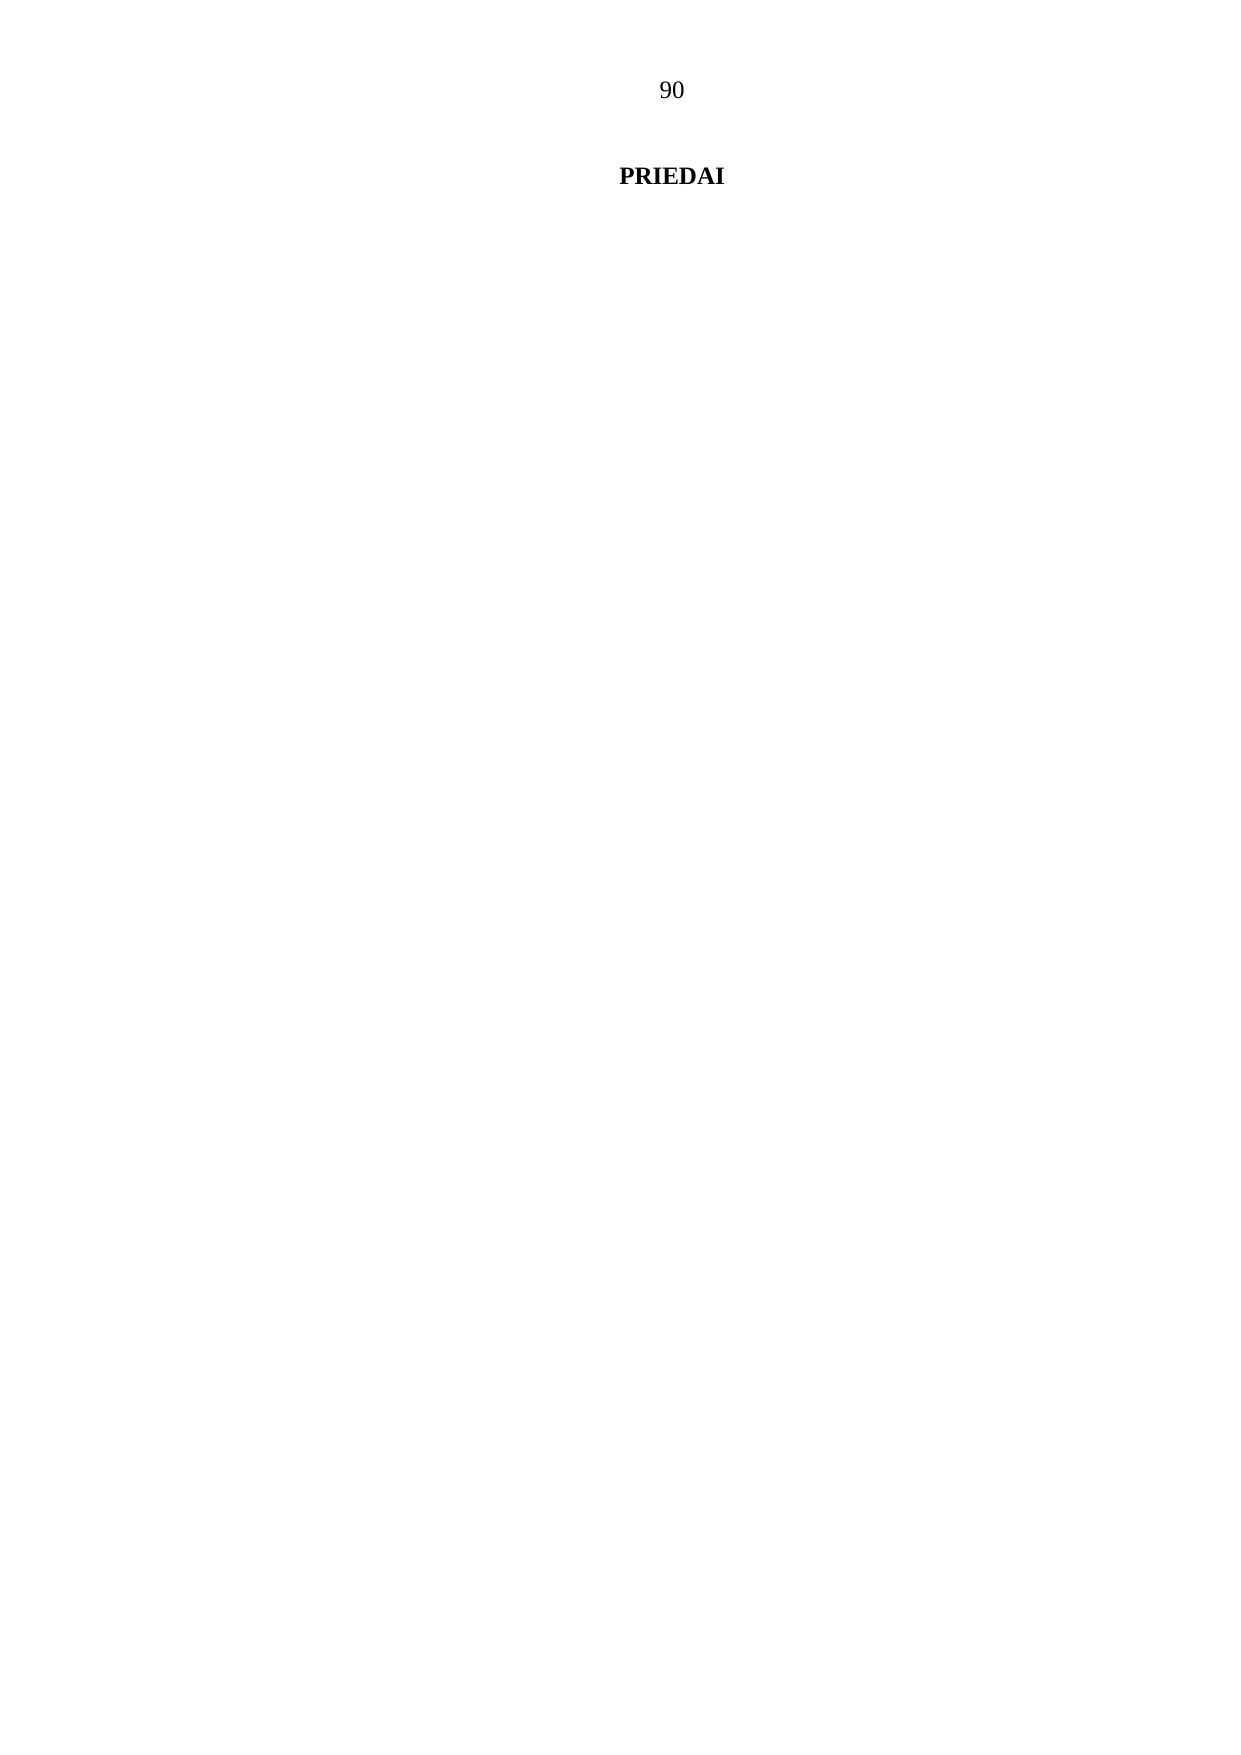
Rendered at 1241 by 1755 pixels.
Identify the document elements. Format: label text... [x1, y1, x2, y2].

text PRIEDAI [177, 161, 1166, 190]
